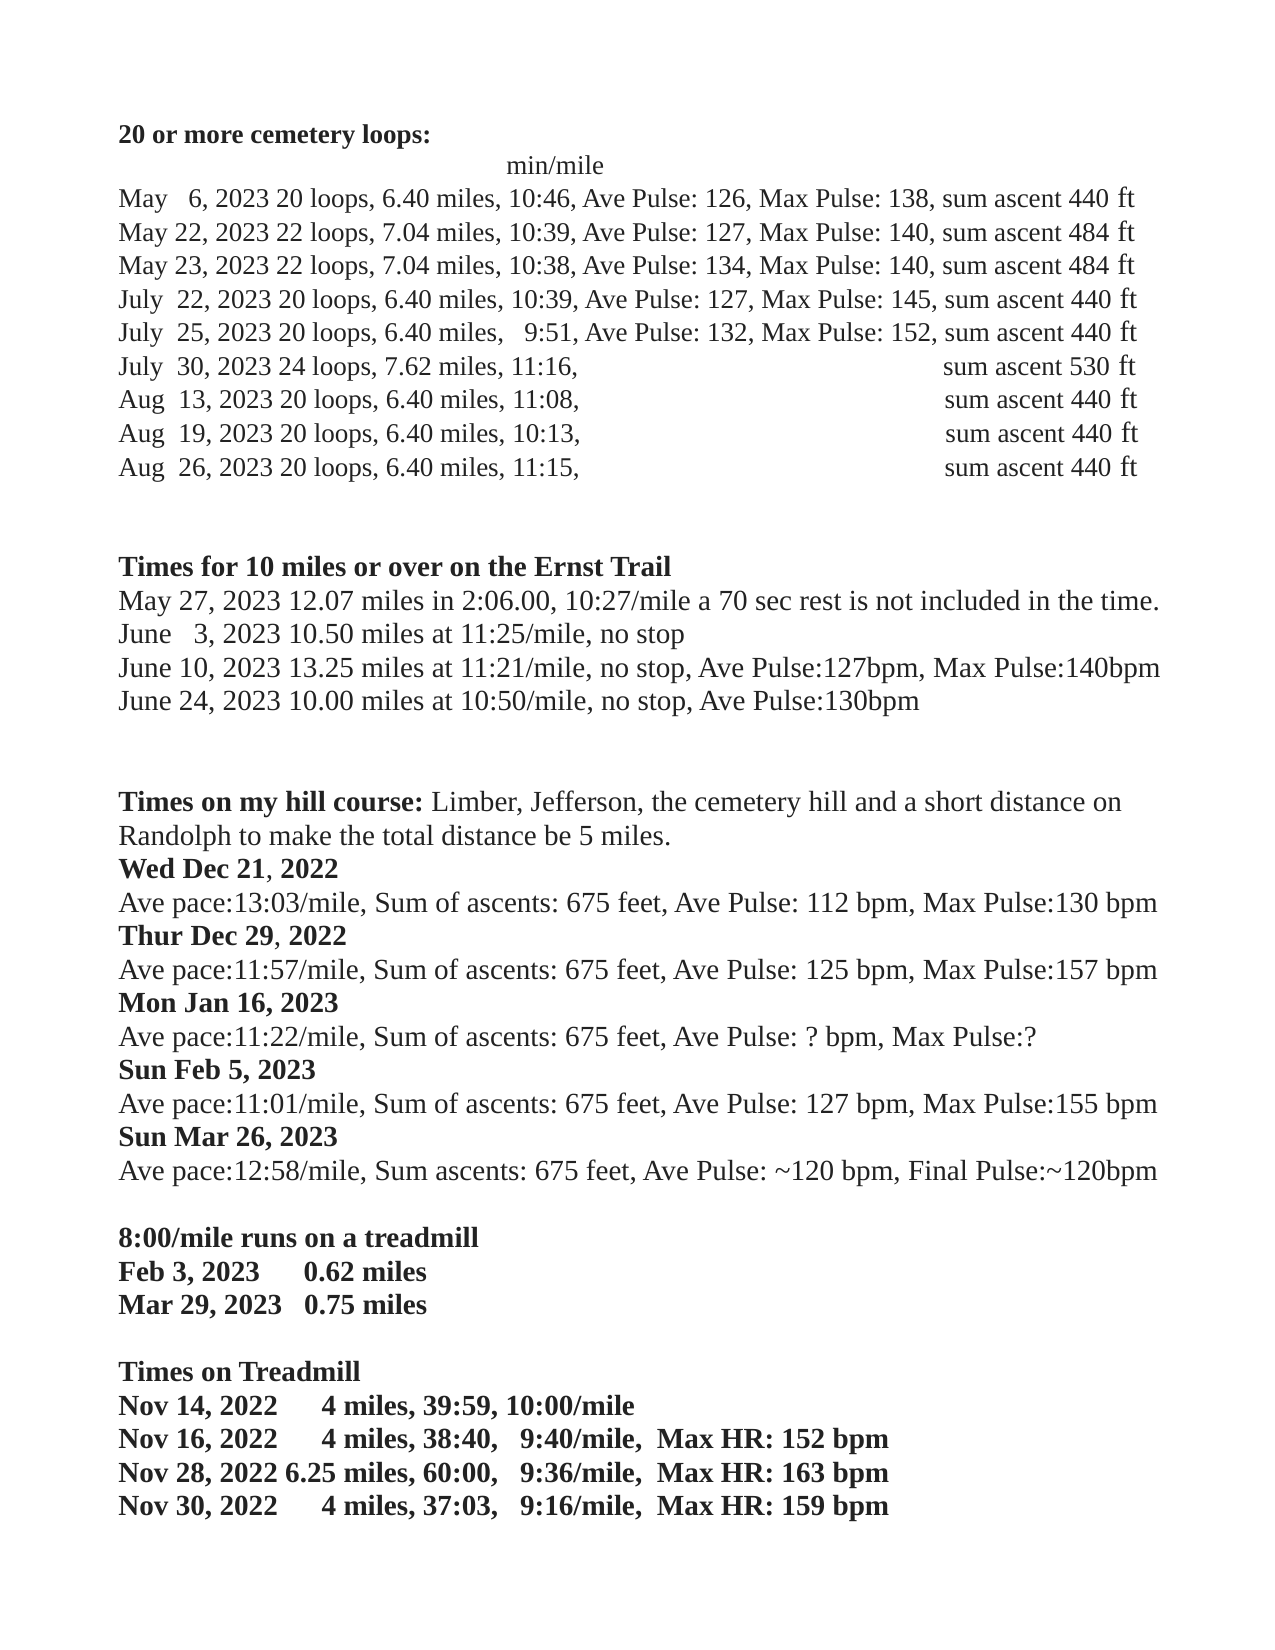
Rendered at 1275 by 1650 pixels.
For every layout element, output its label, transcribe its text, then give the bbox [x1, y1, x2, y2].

text min/mile [118, 149, 1161, 180]
text Aug 19, 2023 20 loops, 6.40 miles, 10:13, sum ascent 440 ft [118, 415, 1161, 449]
text Nov 30, 2022 4 miles, 37:03, 9:16/mile, Max HR: 159 bpm [118, 1488, 1161, 1522]
text Ave pace:12:58/mile, Sum ascents: 675 feet, Ave Pulse: ~120 bpm, Final Pulse:~120bpm [118, 1153, 1161, 1187]
text Sun Mar 26, 2023 [118, 1119, 1161, 1153]
text Mon Jan 16, 2023 [118, 985, 1161, 1019]
text July 30, 2023 24 loops, 7.62 miles, 11:16, sum ascent 530 ft [118, 348, 1161, 382]
text Nov 16, 2022 4 miles, 38:40, 9:40/mile, Max HR: 152 bpm [118, 1421, 1161, 1455]
text Aug 26, 2023 20 loops, 6.40 miles, 11:15, sum ascent 440 ft [118, 449, 1161, 482]
text Times on my hill course: Limber, Jefferson, the cemetery hill and a short distance on Randolph to make the total distance be 5 miles. [118, 784, 1161, 851]
text Wed Dec 21, 2022 [118, 851, 1161, 885]
text May 6, 2023 20 loops, 6.40 miles, 10:46, Ave Pulse: 126, Max Pulse: 138, sum ascent 440 ft [118, 180, 1161, 214]
text Nov 28, 2022 6.25 miles, 60:00, 9:36/mile, Max HR: 163 bpm [118, 1455, 1161, 1488]
text July 25, 2023 20 loops, 6.40 miles, 9:51, Ave Pulse: 132, Max Pulse: 152, sum ascent 440 ft [118, 314, 1161, 348]
text Aug 13, 2023 20 loops, 6.40 miles, 11:08, sum ascent 440 ft [118, 382, 1161, 415]
text Sun Feb 5, 2023 [118, 1052, 1161, 1086]
text Thur Dec 29, 2022 [118, 918, 1161, 952]
text Times on Treadmill [118, 1354, 1161, 1388]
text May 23, 2023 22 loops, 7.04 miles, 10:38, Ave Pulse: 134, Max Pulse: 140, sum ascent 484 ft [118, 247, 1161, 281]
text Mar 29, 2023 0.75 miles [118, 1287, 1161, 1321]
text June 10, 2023 13.25 miles at 11:21/mile, no stop, Ave Pulse:127bpm, Max Pulse:140bpm [118, 650, 1161, 683]
text Ave pace:11:01/mile, Sum of ascents: 675 feet, Ave Pulse: 127 bpm, Max Pulse:155 bpm [118, 1086, 1161, 1119]
text June 3, 2023 10.50 miles at 11:25/mile, no stop [118, 616, 1161, 650]
text 20 or more cemetery loops: [118, 118, 1161, 149]
text May 27, 2023 12.07 miles in 2:06.00, 10:27/mile a 70 sec rest is not included in the time. [118, 583, 1161, 616]
text May 22, 2023 22 loops, 7.04 miles, 10:39, Ave Pulse: 127, Max Pulse: 140, sum ascent 484 ft [118, 214, 1161, 247]
text Ave pace:11:57/mile, Sum of ascents: 675 feet, Ave Pulse: 125 bpm, Max Pulse:157 bpm [118, 952, 1161, 985]
text June 24, 2023 10.00 miles at 10:50/mile, no stop, Ave Pulse:130bpm [118, 683, 1161, 717]
text Feb 3, 2023 0.62 miles [118, 1254, 1161, 1287]
text July 22, 2023 20 loops, 6.40 miles, 10:39, Ave Pulse: 127, Max Pulse: 145, sum ascent 440 ft [118, 281, 1161, 314]
text Ave pace:13:03/mile, Sum of ascents: 675 feet, Ave Pulse: 112 bpm, Max Pulse:130 bpm [118, 885, 1161, 918]
text Times for 10 miles or over on the Ernst Trail [118, 549, 1161, 583]
text Nov 14, 2022 4 miles, 39:59, 10:00/mile [118, 1388, 1161, 1421]
text 8:00/mile runs on a treadmill [118, 1220, 1161, 1254]
text Ave pace:11:22/mile, Sum of ascents: 675 feet, Ave Pulse: ? bpm, Max Pulse:? [118, 1019, 1161, 1052]
